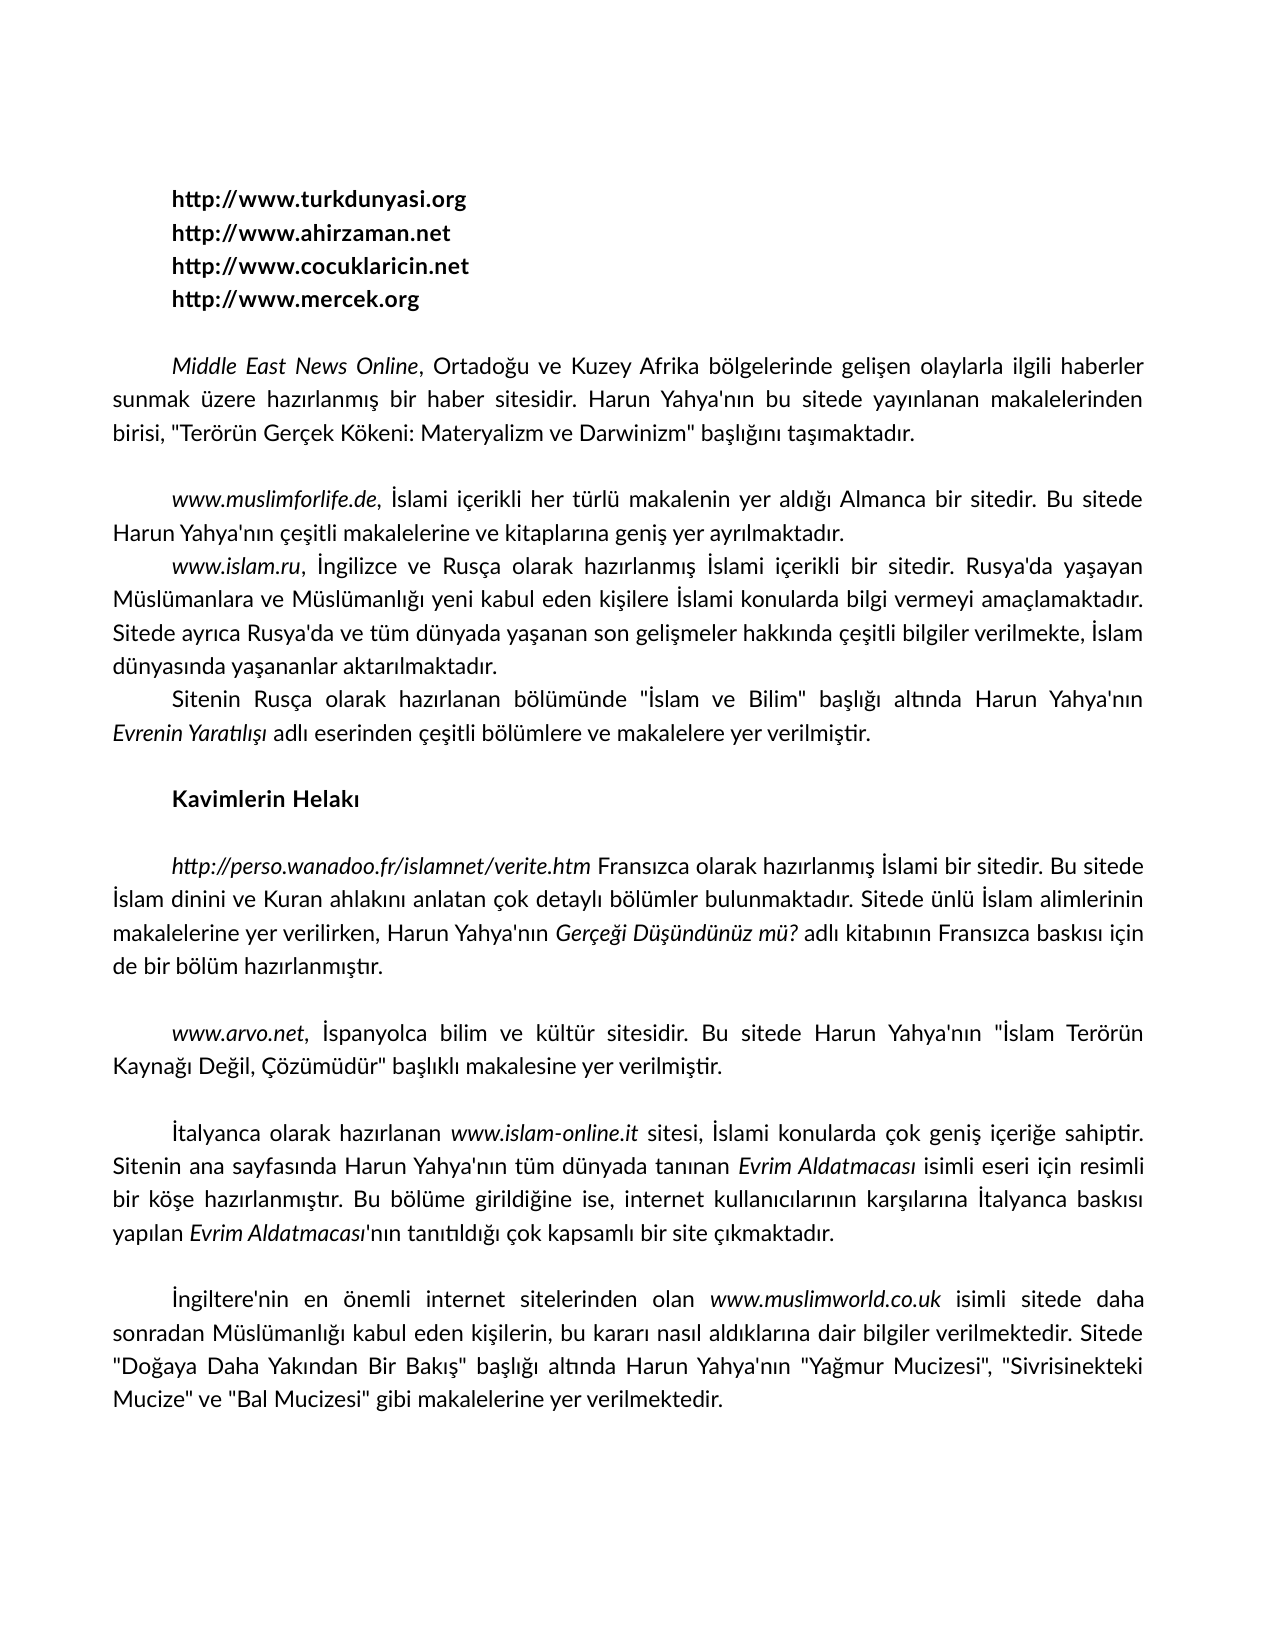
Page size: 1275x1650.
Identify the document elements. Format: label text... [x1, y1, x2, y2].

text İtalyanca olarak hazırlanan www.islam-online.it sitesi, İslami konularda çok geniş içeriğe sahiptir. Sitenin ana sayfasında Harun Yahya'nın tüm dünyada tanınan Evrim Aldatmacası isimli eseri için resimli bir köşe hazırlanmıştır. Bu bölüme girildiğine ise, internet kullanıcılarının karşılarına İtalyanca baskısı yapılan Evrim Aldatmacası'nın tanıtıldığı çok kapsamlı bir site çıkmaktadır. [112, 1114, 1145, 1248]
text http://www.turkdunyasi.org [112, 181, 1145, 214]
text http://www.mercek.org [112, 281, 1145, 314]
text Kavimlerin Helakı [112, 781, 1145, 814]
text Sitenin Rusça olarak hazırlanan bölümünde "İslam ve Bilim" başlığı altında Harun Yahya'nın Evrenin Yaratılışı adlı eserinden çeşitli bölümlere ve makalelere yer verilmiştir. [112, 681, 1145, 748]
text www.muslimforlife.de, İslami içerikli her türlü makalenin yer aldığı Almanca bir sitedir. Bu sitede Harun Yahya'nın çeşitli makalelerine ve kitaplarına geniş yer ayrılmaktadır. [112, 481, 1145, 548]
text Middle East News Online, Ortadoğu ve Kuzey Afrika bölgelerinde gelişen olaylarla ilgili haberler sunmak üzere hazırlanmış bir haber sitesidir. Harun Yahya'nın bu sitede yayınlanan makalelerinden birisi, "Terörün Gerçek Kökeni: Materyalizm ve Darwinizm" başlığını taşımaktadır. [112, 348, 1145, 448]
text http://www.ahirzaman.net [112, 214, 1145, 248]
text www.arvo.net, İspanyolca bilim ve kültür sitesidir. Bu sitede Harun Yahya'nın "İslam Terörün Kaynağı Değil, Çözümüdür" başlıklı makalesine yer verilmiştir. [112, 1014, 1145, 1081]
text http://perso.wanadoo.fr/islamnet/verite.htm Fransızca olarak hazırlanmış İslami bir sitedir. Bu sitede İslam dinini ve Kuran ahlakını anlatan çok detaylı bölümler bulunmaktadır. Sitede ünlü İslam alimlerinin makalelerine yer verilirken, Harun Yahya'nın Gerçeği Düşündünüz mü? adlı kitabının Fransızca baskısı için de bir bölüm hazırlanmıştır. [112, 848, 1145, 981]
text http://www.cocuklaricin.net [112, 248, 1145, 281]
text www.islam.ru, İngilizce ve Rusça olarak hazırlanmış İslami içerikli bir sitedir. Rusya'da yaşayan Müslümanlara ve Müslümanlığı yeni kabul eden kişilere İslami konularda bilgi vermeyi amaçlamaktadır. Sitede ayrıca Rusya'da ve tüm dünyada yaşanan son gelişmeler hakkında çeşitli bilgiler verilmekte, İslam dünyasında yaşananlar aktarılmaktadır. [112, 548, 1145, 681]
text İngiltere'nin en önemli internet sitelerinden olan www.muslimworld.co.uk isimli sitede daha sonradan Müslümanlığı kabul eden kişilerin, bu kararı nasıl aldıklarına dair bilgiler verilmektedir. Sitede "Doğaya Daha Yakından Bir Bakış" başlığı altında Harun Yahya'nın "Yağmur Mucizesi", "Sivrisinekteki Mucize" ve "Bal Mucizesi" gibi makalelerine yer verilmektedir. [112, 1281, 1145, 1414]
